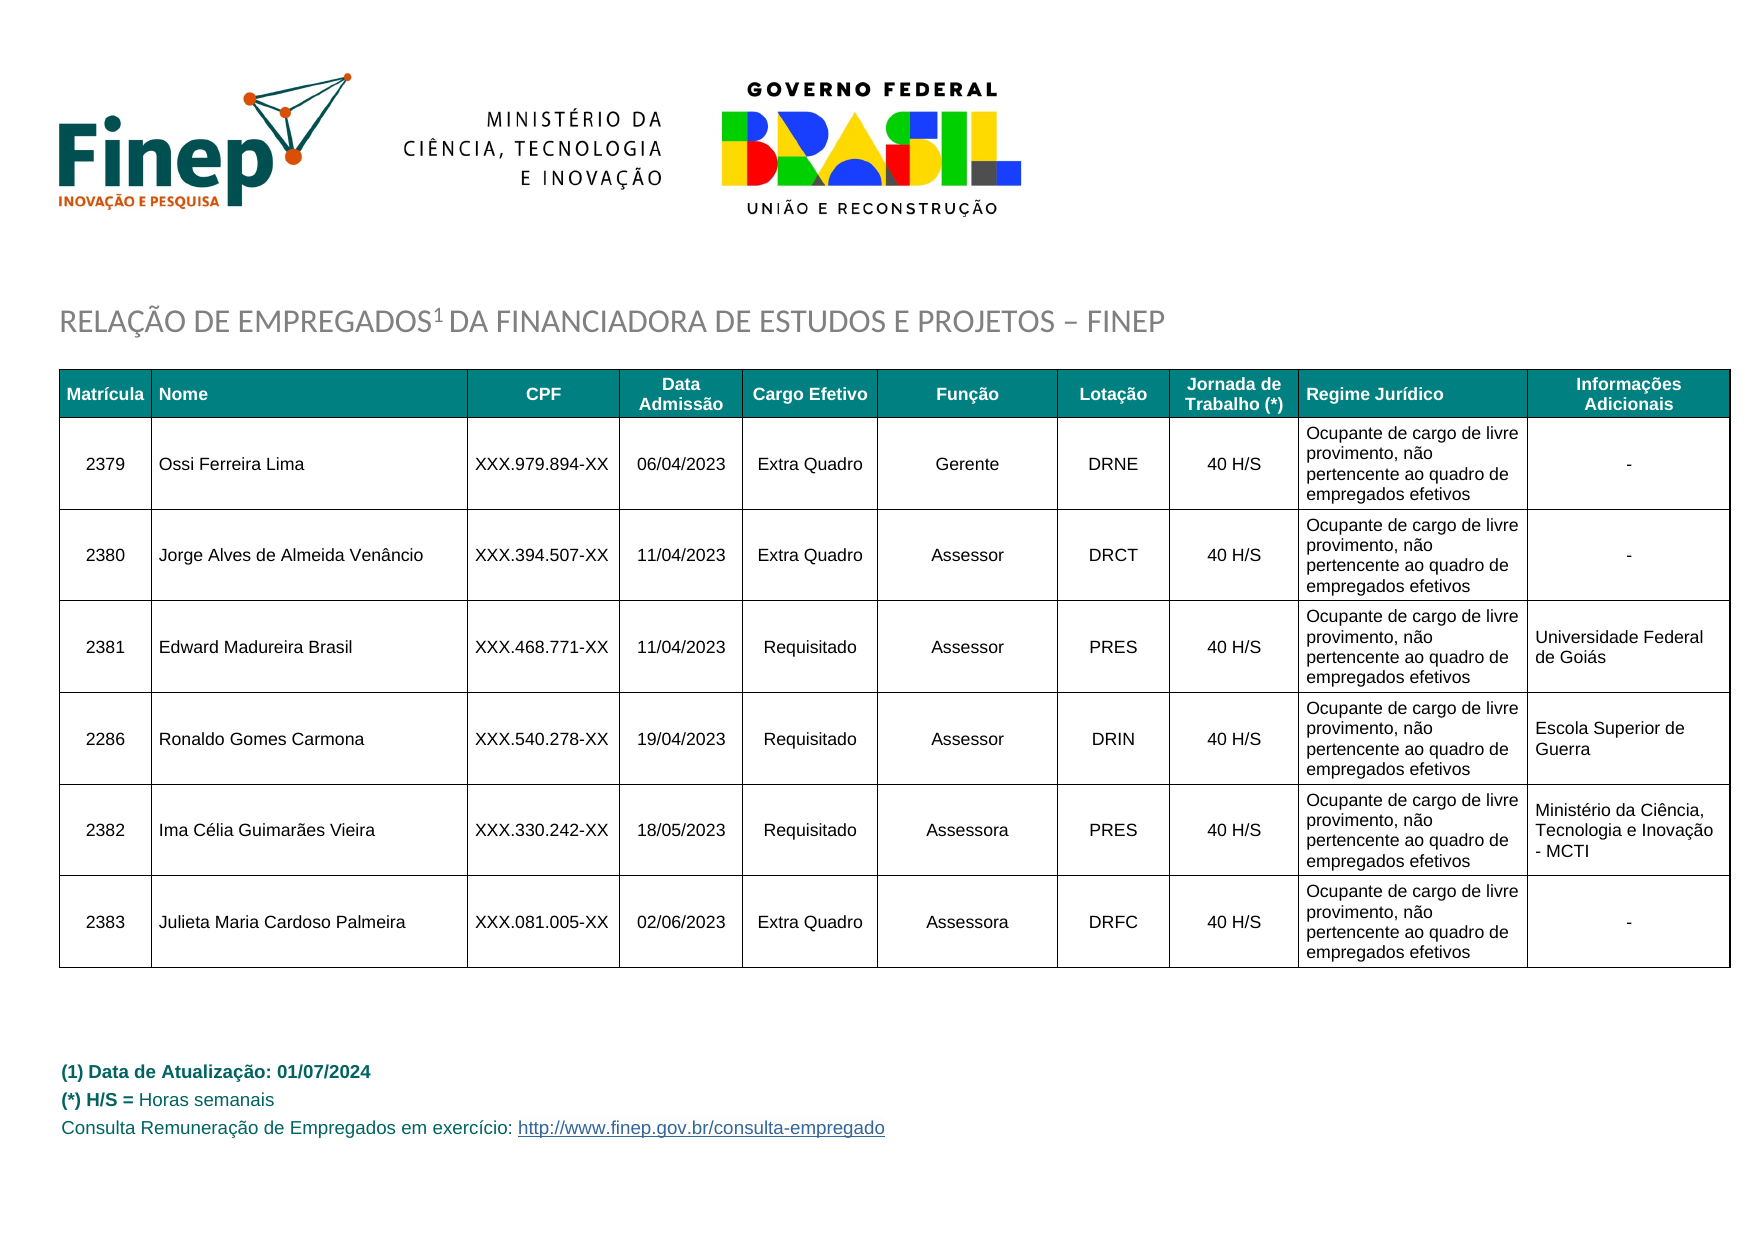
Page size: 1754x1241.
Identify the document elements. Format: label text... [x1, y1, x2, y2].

table_cell Ronaldo Gomes Carmona [152, 693, 467, 784]
table_cell Ministério da Ciência, Tecnologia e Inovação - MCTI [1528, 785, 1729, 875]
table_header Cargo Efetivo [743, 370, 877, 417]
table_cell 11/04/2023 [620, 510, 742, 600]
table_cell DRNE [1058, 418, 1169, 509]
table_header Data Admissão [620, 370, 742, 417]
table_cell 2383 [60, 876, 151, 967]
table_cell XXX.081.005-XX [468, 876, 619, 967]
table_cell Ocupante de cargo de livre provimento, não pertencente ao quadro de empregados efetivos [1299, 693, 1527, 784]
table_cell PRES [1058, 601, 1169, 692]
table_cell Assessor [878, 693, 1057, 784]
table_header Matrícula [60, 370, 151, 417]
table_cell Escola Superior de Guerra [1528, 693, 1729, 784]
table_cell 40 H/S [1170, 693, 1298, 784]
table_cell 2381 [60, 601, 151, 692]
table_cell Ima Célia Guimarães Vieira [152, 785, 467, 875]
table_cell 18/05/2023 [620, 785, 742, 875]
table_cell 40 H/S [1170, 876, 1298, 967]
table_cell 11/04/2023 [620, 601, 742, 692]
table_cell Ossi Ferreira Lima [152, 418, 467, 509]
table_cell Extra Quadro [743, 876, 877, 967]
table_header Informações Adicionais [1528, 370, 1729, 417]
table_cell - [1528, 876, 1729, 967]
table_cell 40 H/S [1170, 785, 1298, 875]
table_cell DRCT [1058, 510, 1169, 600]
table_cell - [1528, 418, 1729, 509]
table_cell Ocupante de cargo de livre provimento, não pertencente ao quadro de empregados efetivos [1299, 510, 1527, 600]
table_cell Assessor [878, 601, 1057, 692]
table_cell - [1528, 510, 1729, 600]
table_header Lotação [1058, 370, 1169, 417]
table_cell XXX.468.771-XX [468, 601, 619, 692]
table_header Função [878, 370, 1057, 417]
table_cell 2380 [60, 510, 151, 600]
table_cell XXX.330.242-XX [468, 785, 619, 875]
table_cell Ocupante de cargo de livre provimento, não pertencente ao quadro de empregados efetivos [1299, 785, 1527, 875]
table_cell Requisitado [743, 693, 877, 784]
table_cell 40 H/S [1170, 601, 1298, 692]
table_cell XXX.540.278-XX [468, 693, 619, 784]
table_cell Assessora [878, 785, 1057, 875]
table_cell Julieta Maria Cardoso Palmeira [152, 876, 467, 967]
table_cell 02/06/2023 [620, 876, 742, 967]
table_cell XXX.394.507-XX [468, 510, 619, 600]
table_cell Gerente [878, 418, 1057, 509]
table_cell PRES [1058, 785, 1169, 875]
table_header Nome [152, 370, 467, 417]
table_cell Ocupante de cargo de livre provimento, não pertencente ao quadro de empregados efetivos [1299, 418, 1527, 509]
table_cell 40 H/S [1170, 418, 1298, 509]
table_cell 2379 [60, 418, 151, 509]
table_cell Ocupante de cargo de livre provimento, não pertencente ao quadro de empregados efetivos [1299, 876, 1527, 967]
table_cell Assessor [878, 510, 1057, 600]
table_cell 2286 [60, 693, 151, 784]
table_cell 19/04/2023 [620, 693, 742, 784]
table_header Regime Jurídico [1299, 370, 1527, 417]
table_cell Edward Madureira Brasil [152, 601, 467, 692]
table_cell DRFC [1058, 876, 1169, 967]
table_cell Jorge Alves de Almeida Venâncio [152, 510, 467, 600]
table_cell Requisitado [743, 785, 877, 875]
table_cell Requisitado [743, 601, 877, 692]
table_header CPF [468, 370, 619, 417]
table_cell 40 H/S [1170, 510, 1298, 600]
table_cell 06/04/2023 [620, 418, 742, 509]
table_cell Extra Quadro [743, 510, 877, 600]
table_cell Extra Quadro [743, 418, 877, 509]
table_cell Assessora [878, 876, 1057, 967]
table_cell XXX.979.894-XX [468, 418, 619, 509]
table_cell DRIN [1058, 693, 1169, 784]
table_cell Ocupante de cargo de livre provimento, não pertencente ao quadro de empregados efetivos [1299, 601, 1527, 692]
table_header Jornada de Trabalho (*) [1170, 370, 1298, 417]
table_cell 2382 [60, 785, 151, 875]
table_cell Universidade Federal de Goiás [1528, 601, 1729, 692]
